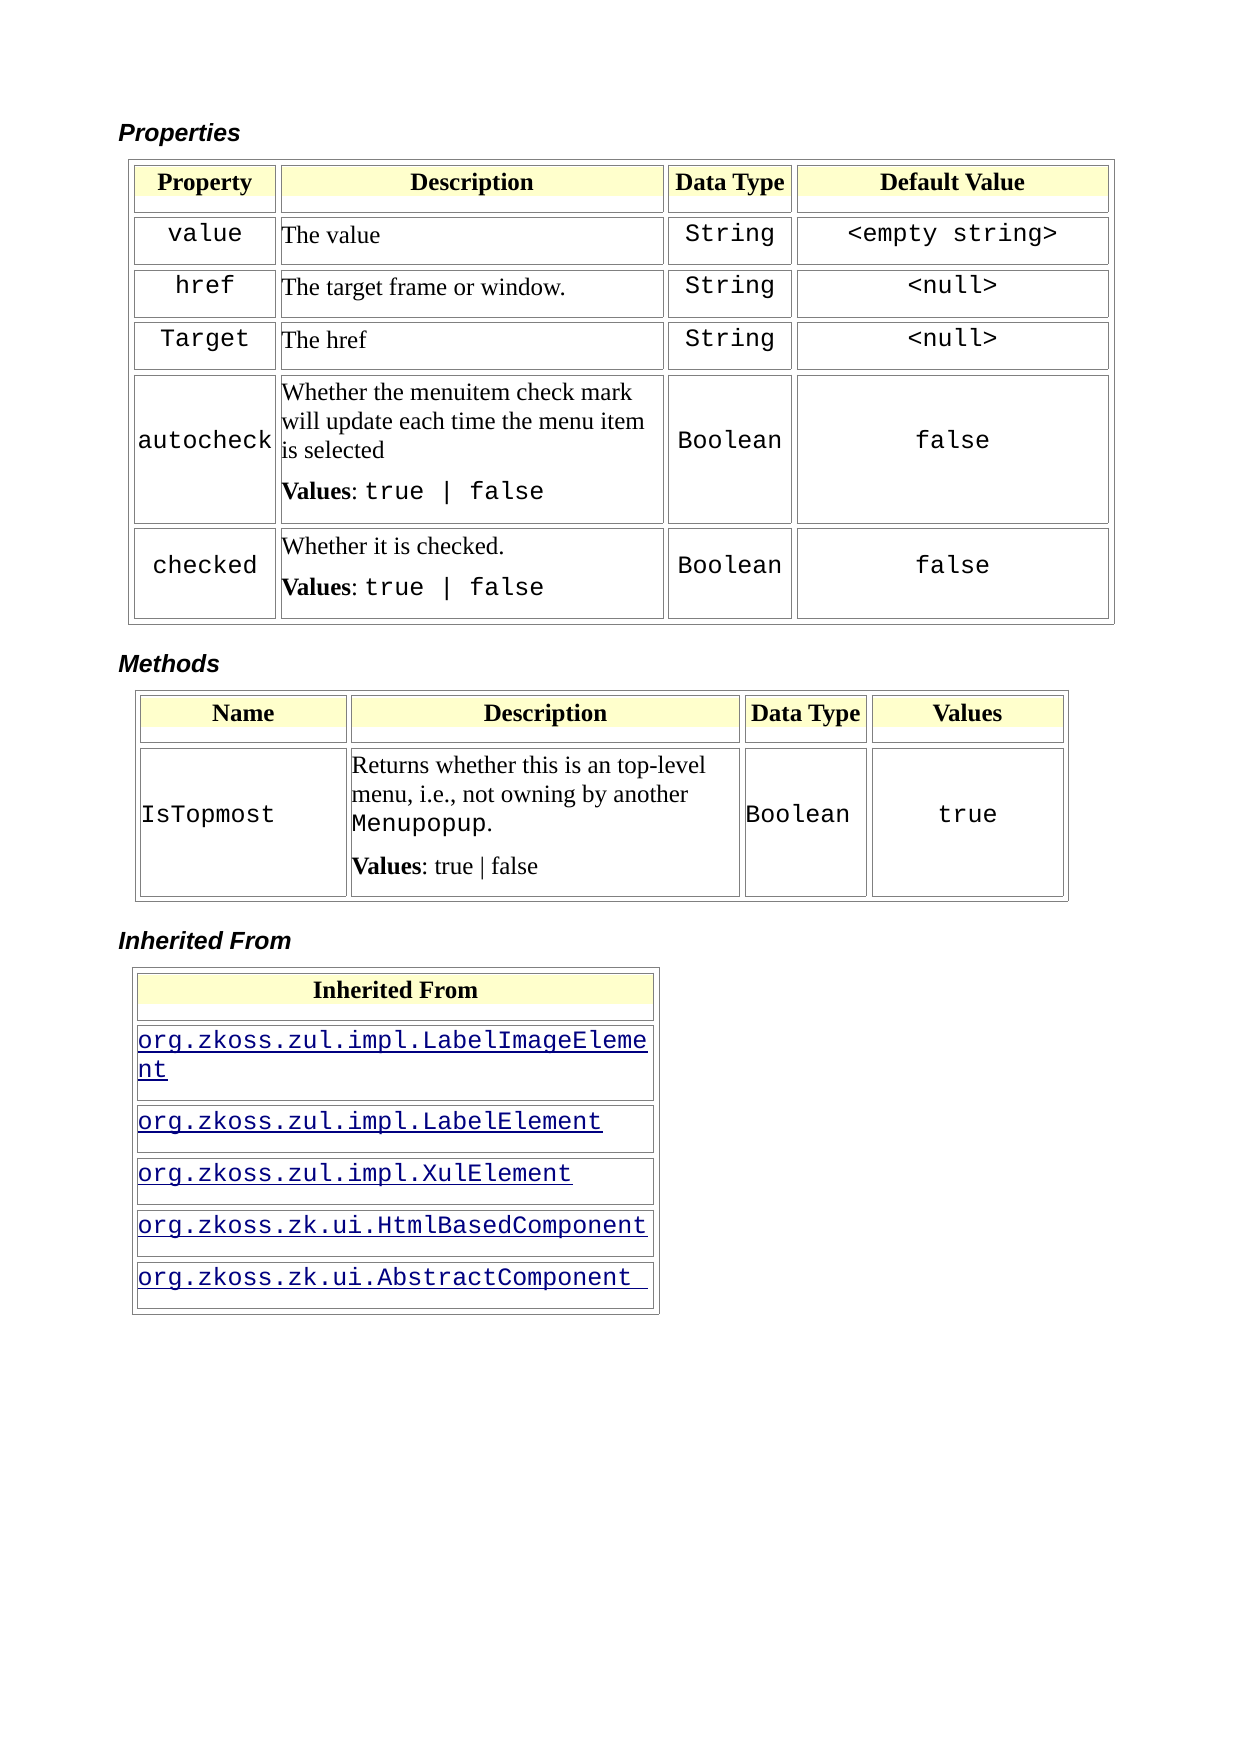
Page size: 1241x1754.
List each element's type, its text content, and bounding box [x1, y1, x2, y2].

table_cell org.zkoss.zul.impl.XulElement [134, 1152, 656, 1204]
table_cell autocheck [131, 369, 278, 522]
subtitle Inherited From [118, 926, 1122, 954]
table_header Data Type [742, 691, 869, 742]
table_cell value [131, 212, 278, 264]
table_cell String [666, 212, 794, 264]
table_cell String [666, 317, 794, 369]
table_header Description [349, 691, 742, 742]
table_cell Boolean [666, 369, 794, 522]
table_cell <empty string> [794, 212, 1111, 264]
table_cell <null> [794, 317, 1111, 369]
table_header Default Value [794, 160, 1111, 212]
table_cell Whether the menuitem check mark will update each time the menu item is selected Values: true | false [278, 369, 666, 522]
table_cell org.zkoss.zul.impl.LabelElement [134, 1100, 656, 1152]
table_cell href [131, 264, 278, 317]
table_cell Target [131, 317, 278, 369]
table_header Inherited From [134, 968, 656, 1019]
table_cell checked [131, 523, 278, 618]
table_cell false [794, 369, 1111, 522]
table_cell org.zkoss.zul.impl.LabelImageElement [134, 1020, 656, 1100]
table_header Property [131, 160, 278, 212]
table_cell Boolean [666, 523, 794, 618]
table_header Name [138, 691, 348, 742]
table_cell The target frame or window. [278, 264, 666, 317]
subtitle Properties [118, 118, 1122, 147]
table_cell <null> [794, 264, 1111, 317]
table_cell false [794, 523, 1111, 618]
table_cell The value [278, 212, 666, 264]
table_header Data Type [666, 160, 794, 212]
table_cell org.zkoss.zk.ui.HtmlBasedComponent [134, 1204, 656, 1256]
table_cell Boolean [742, 742, 869, 896]
table_cell IsTopmost [138, 742, 348, 896]
subtitle Methods [118, 649, 1122, 677]
table_header Description [278, 160, 666, 212]
table_header Values [869, 691, 1066, 742]
table_cell String [666, 264, 794, 317]
table_cell Returns whether this is an top-level menu, i.e., not owning by another Menupopup. Values: true | false [349, 742, 742, 896]
table_cell true [869, 742, 1066, 896]
table_cell The href [278, 317, 666, 369]
table_cell org.zkoss.zk.ui.AbstractComponent [134, 1256, 656, 1308]
table_cell Whether it is checked. Values: true | false [278, 523, 666, 618]
